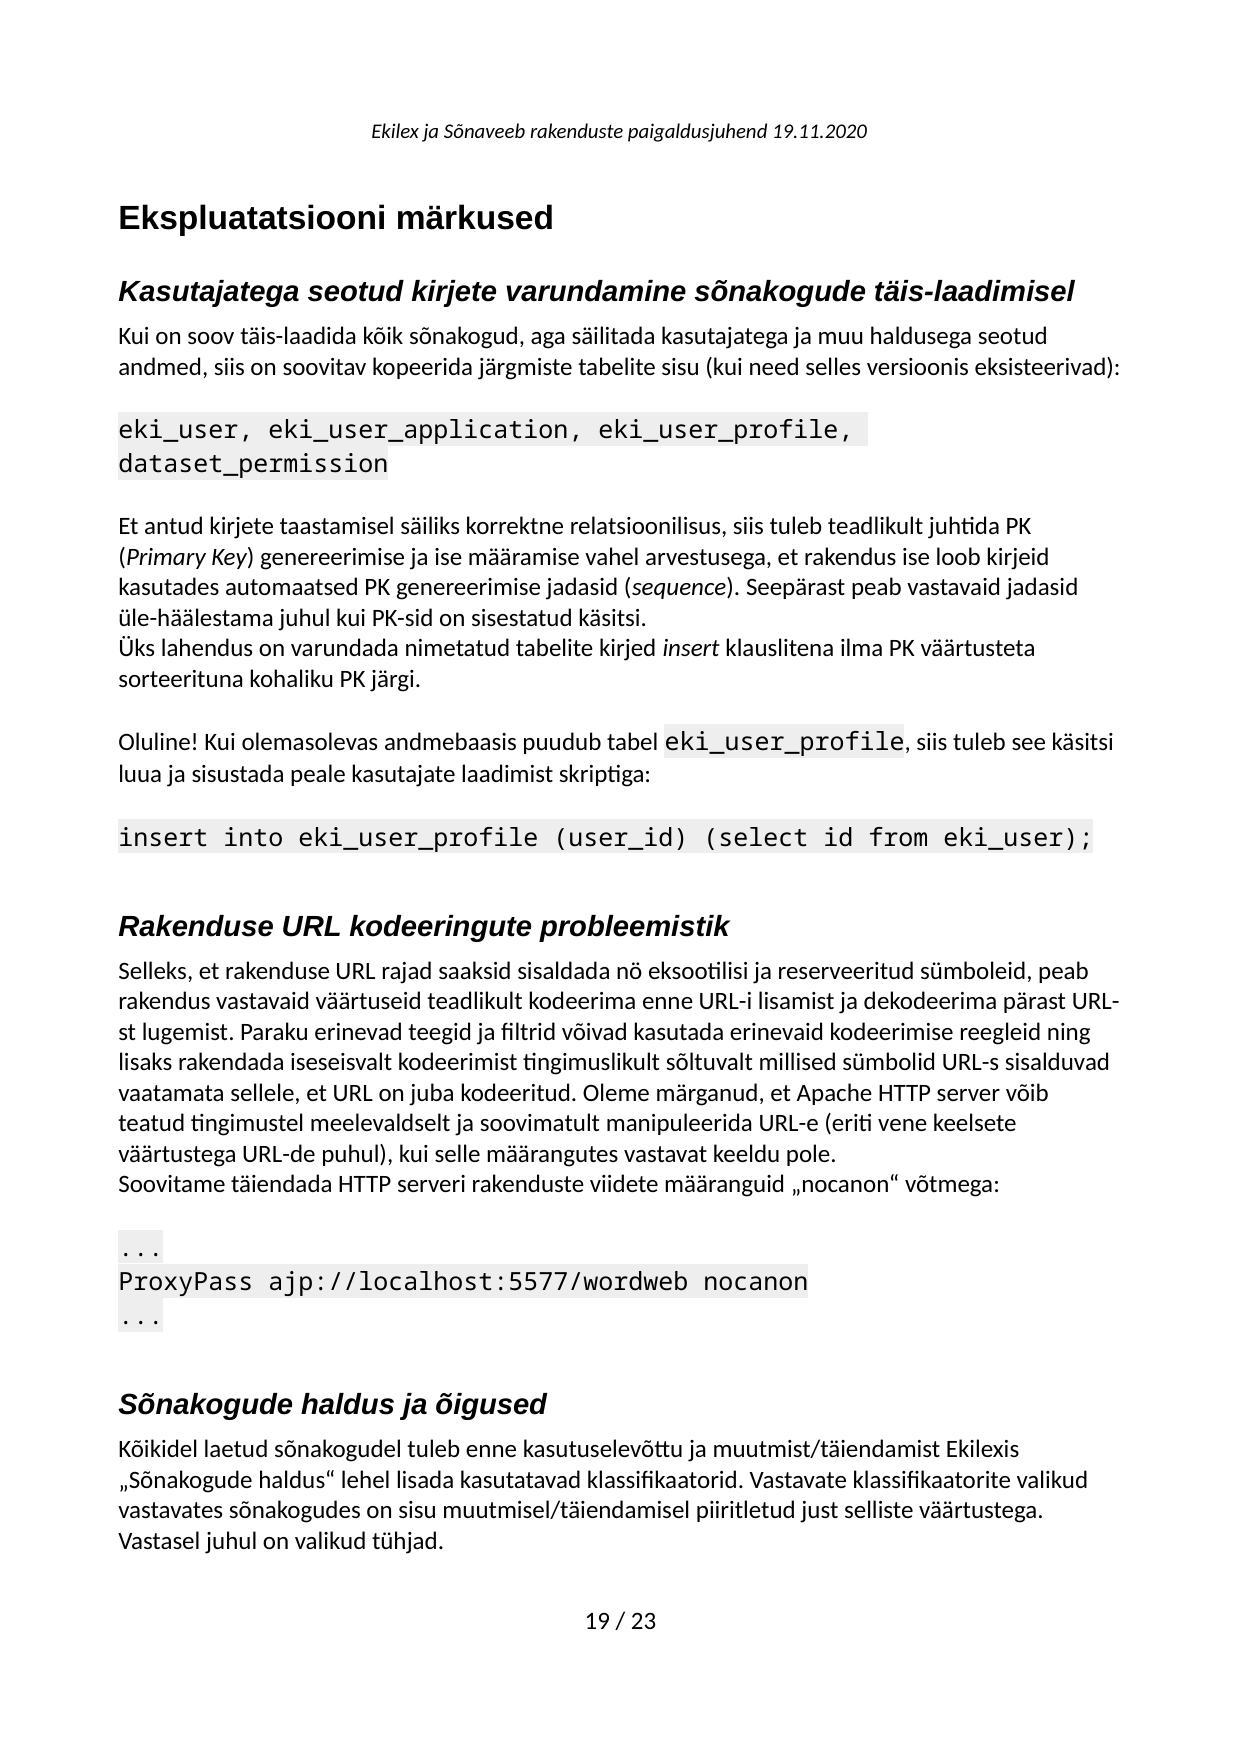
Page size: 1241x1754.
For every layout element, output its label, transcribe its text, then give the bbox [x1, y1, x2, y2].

text insert into eki_user_profile (user_id) (select id from eki_user); [118, 819, 1122, 853]
text ProxyPass ajp://localhost:5577/wordweb nocanon [118, 1263, 1122, 1298]
text Üks lahendus on varundada nimetatud tabelite kirjed insert klauslitena ilma PK väärtusteta sorteerituna kohaliku PK järgi. [118, 632, 1122, 693]
subtitle Ekspluatatsiooni märkused [118, 198, 1122, 237]
subtitle Rakenduse URL kodeeringute probleemistik [118, 909, 1122, 942]
text eki_user, eki_user_application, eki_user_profile, dataset_permission [118, 412, 1122, 480]
text Soovitame täiendada HTTP serveri rakenduste viidete määranguid „nocanon“ võtmega: [118, 1168, 1122, 1199]
text Et antud kirjete taastamisel säiliks korrektne relatsioonilisus, siis tuleb teadlikult juhtida PK (Primary Key) genereerimise ja ise määramise vahel arvestusega, et rakendus ise loob kirjeid kasutades automaatsed PK genereerimise jadasid (sequence). Seepärast peab vastavaid jadasid üle-häälestama juhul kui PK-sid on sisestatud käsitsi. [118, 510, 1122, 632]
text Kui on soov täis-laadida kõik sõnakogud, aga säilitada kasutajatega ja muu haldusega seotud andmed, siis on soovitav kopeerida järgmiste tabelite sisu (kui need selles versioonis eksisteerivad): [118, 320, 1122, 381]
text Kõikidel laetud sõnakogudel tuleb enne kasutuselevõttu ja muutmist/täiendamist Ekilexis „Sõnakogude haldus“ lehel lisada kasutatavad klassifikaatorid. Vastavate klassifikaatorite valikud vastavates sõnakogudes on sisu muutmisel/täiendamisel piiritletud just selliste väärtustega. Vastasel juhul on valikud tühjad. [118, 1433, 1122, 1555]
subtitle Kasutajatega seotud kirjete varundamine sõnakogude täis-laadimisel [118, 274, 1122, 308]
text Oluline! Kui olemasolevas andmebaasis puudub tabel eki_user_profile, siis tuleb see käsitsi luua ja sisustada peale kasutajate laadimist skriptiga: [118, 724, 1122, 789]
subtitle Sõnakogude haldus ja õigused [118, 1387, 1122, 1421]
text ... [118, 1229, 1122, 1263]
text ... [118, 1298, 1122, 1332]
text Selleks, et rakenduse URL rajad saaksid sisaldada nö eksootilisi ja reserveeritud sümboleid, peab rakendus vastavaid väärtuseid teadlikult kodeerima enne URL-i lisamist ja dekodeerima pärast URL-st lugemist. Paraku erinevad teegid ja filtrid võivad kasutada erinevaid kodeerimise reegleid ning lisaks rakendada iseseisvalt kodeerimist tingimuslikult sõltuvalt millised sümbolid URL-s sisalduvad vaatamata sellele, et URL on juba kodeeritud. Oleme märganud, et Apache HTTP server võib teatud tingimustel meelevaldselt ja soovimatult manipuleerida URL-e (eriti vene keelsete väärtustega URL-de puhul), kui selle määrangutes vastavat keeldu pole. [118, 955, 1122, 1168]
